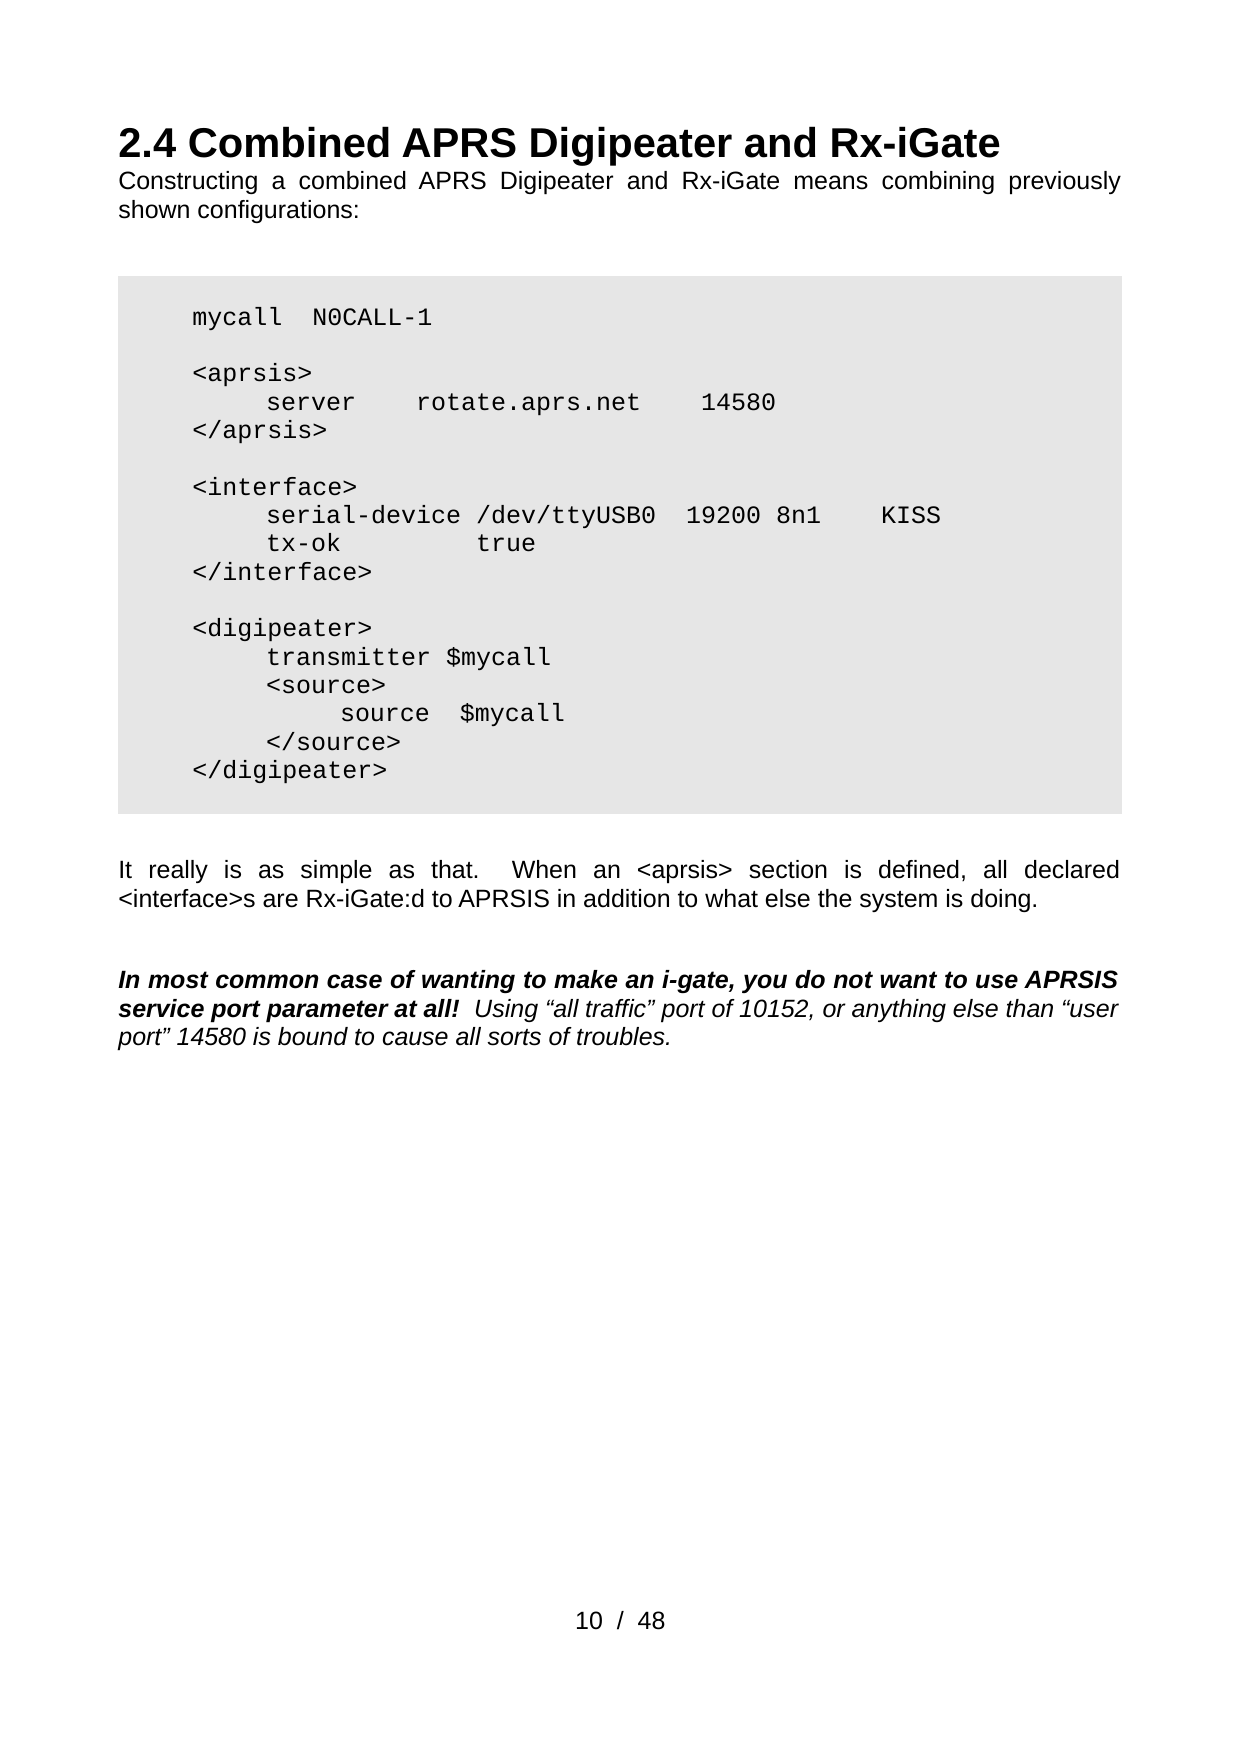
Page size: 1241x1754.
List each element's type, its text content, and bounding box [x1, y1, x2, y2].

text serial-device /dev/ttyUSB0 19200 8n1 KISS [118, 502, 1122, 531]
text </interface> [118, 559, 1122, 587]
subtitle Combined APRS Digipeater and Rx-iGate [118, 118, 1122, 166]
text mycall N0CALL-1 [118, 304, 1122, 332]
text <interface> [118, 474, 1122, 502]
text It really is as simple as that. When an <aprsis> section is defined, all declared <interface>s are Rx-iGate:d to APRSIS in addition to what else the system is doing. [118, 855, 1122, 913]
text </aprsis> [118, 417, 1122, 446]
text <source> [118, 672, 1122, 701]
text <digipeater> [118, 616, 1122, 644]
text </digipeater> [118, 757, 1122, 786]
text tx-ok true [118, 531, 1122, 559]
text <aprsis> [118, 361, 1122, 389]
text source $mycall [118, 701, 1122, 729]
text transmitter $mycall [118, 644, 1122, 672]
text server rotate.aprs.net 14580 [118, 389, 1122, 417]
text Constructing a combined APRS Digipeater and Rx-iGate means combining previously shown configurations: [118, 166, 1122, 223]
text </source> [118, 729, 1122, 757]
text In most common case of wanting to make an i-gate, you do not want to use APRSIS service port parameter at all! Using “all traffic” port of 10152, or anything else than “user port” 14580 is bound to cause all sorts of troubles. [118, 965, 1122, 1051]
